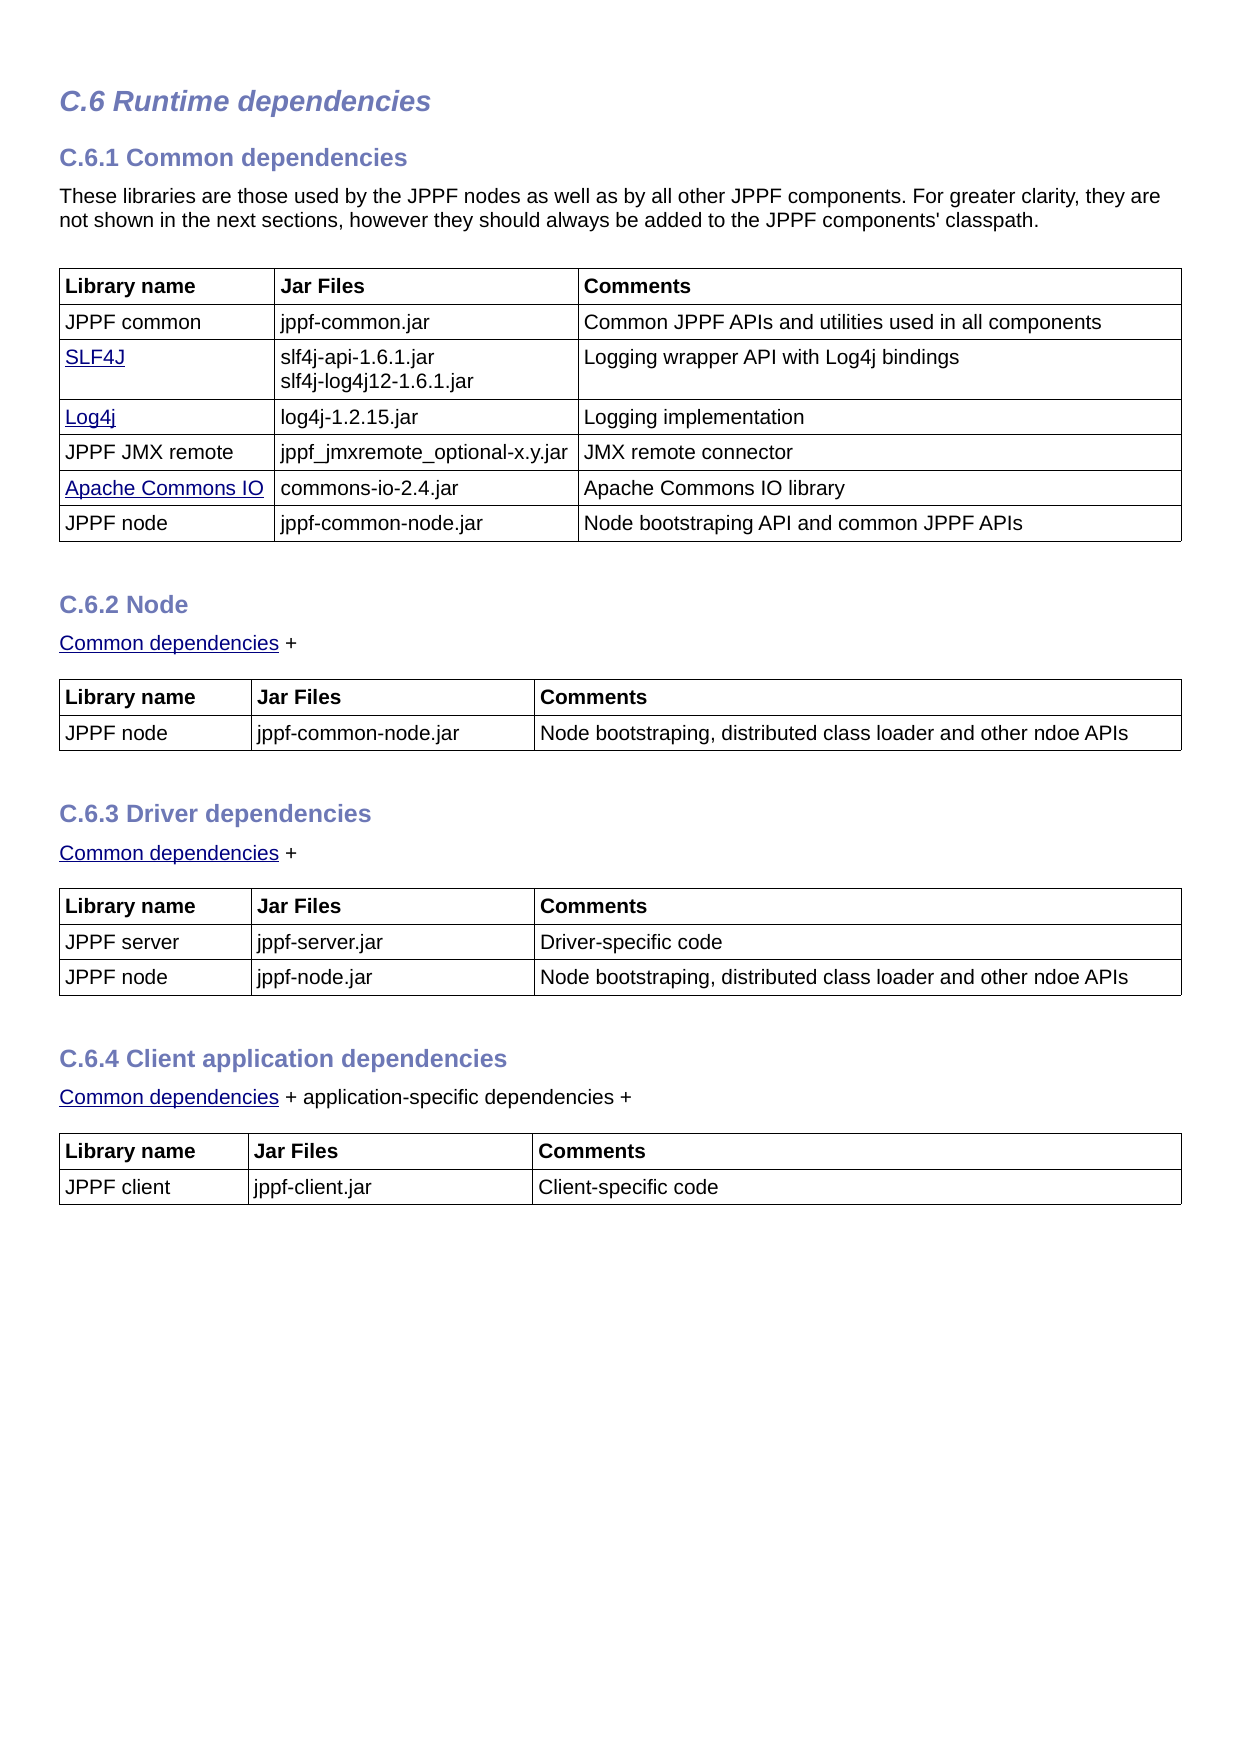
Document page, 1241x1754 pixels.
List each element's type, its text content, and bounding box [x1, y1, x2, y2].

table_cell Apache Commons IO [60, 471, 274, 505]
table_header Comments [533, 1134, 1181, 1169]
subtitle Node [59, 590, 1181, 619]
table_cell JPPF server [60, 925, 251, 959]
text Common dependencies + [59, 631, 1181, 655]
table_cell Node bootstraping API and common JPPF APIs [579, 506, 1181, 541]
table_header Jar Files [252, 680, 534, 714]
table_cell Logging wrapper API with Log4j bindings [579, 340, 1181, 399]
table_header Comments [535, 680, 1181, 714]
table_cell JPPF JMX remote [60, 435, 274, 470]
table_cell JPPF client [60, 1170, 248, 1204]
subtitle Common dependencies [59, 143, 1181, 171]
table_cell Common JPPF APIs and utilities used in all components [579, 305, 1181, 339]
subtitle Client application dependencies [59, 1044, 1181, 1073]
table_cell jppf-server.jar [252, 925, 534, 959]
text Common dependencies + application-specific dependencies + [59, 1085, 1181, 1109]
table_header Jar Files [275, 269, 578, 304]
table_cell Node bootstraping, distributed class loader and other ndoe APIs [535, 716, 1181, 750]
table_header Library name [60, 269, 274, 304]
table_cell slf4j-api-1.6.1.jar slf4j-log4j12-1.6.1.jar [275, 340, 578, 399]
table_cell SLF4J [60, 340, 274, 399]
subtitle Runtime dependencies [59, 84, 1181, 118]
table_cell Logging implementation [579, 400, 1181, 434]
table_header Comments [535, 889, 1181, 924]
table_cell jppf-node.jar [252, 960, 534, 995]
text Common dependencies + [59, 840, 1181, 864]
table_cell Driver-specific code [535, 925, 1181, 959]
table_cell Log4j [60, 400, 274, 434]
table_cell Apache Commons IO library [579, 471, 1181, 505]
table_cell JPPF node [60, 960, 251, 995]
table_cell JPPF node [60, 716, 251, 750]
table_cell JPPF node [60, 506, 274, 541]
table_header Library name [60, 1134, 248, 1169]
table_cell jppf-client.jar [249, 1170, 532, 1204]
table_cell Node bootstraping, distributed class loader and other ndoe APIs [535, 960, 1181, 995]
table_header Comments [579, 269, 1181, 304]
text These libraries are those used by the JPPF nodes as well as by all other JPPF components. For greater clarity, they are not shown in the next sections, however they should always be added to the JPPF components' classpath. [59, 184, 1181, 232]
table_cell Client-specific code [533, 1170, 1181, 1204]
table_cell jppf-common-node.jar [252, 716, 534, 750]
table_cell jppf-common.jar [275, 305, 578, 339]
table_cell jppf_jmxremote_optional-x.y.jar [275, 435, 578, 470]
table_header Library name [60, 889, 251, 924]
table_cell log4j-1.2.15.jar [275, 400, 578, 434]
table_cell JPPF common [60, 305, 274, 339]
subtitle Driver dependencies [59, 799, 1181, 828]
table_cell jppf-common-node.jar [275, 506, 578, 541]
table_header Jar Files [252, 889, 534, 924]
table_cell commons-io-2.4.jar [275, 471, 578, 505]
table_header Library name [60, 680, 251, 714]
table_header Jar Files [249, 1134, 532, 1169]
table_cell JMX remote connector [579, 435, 1181, 470]
